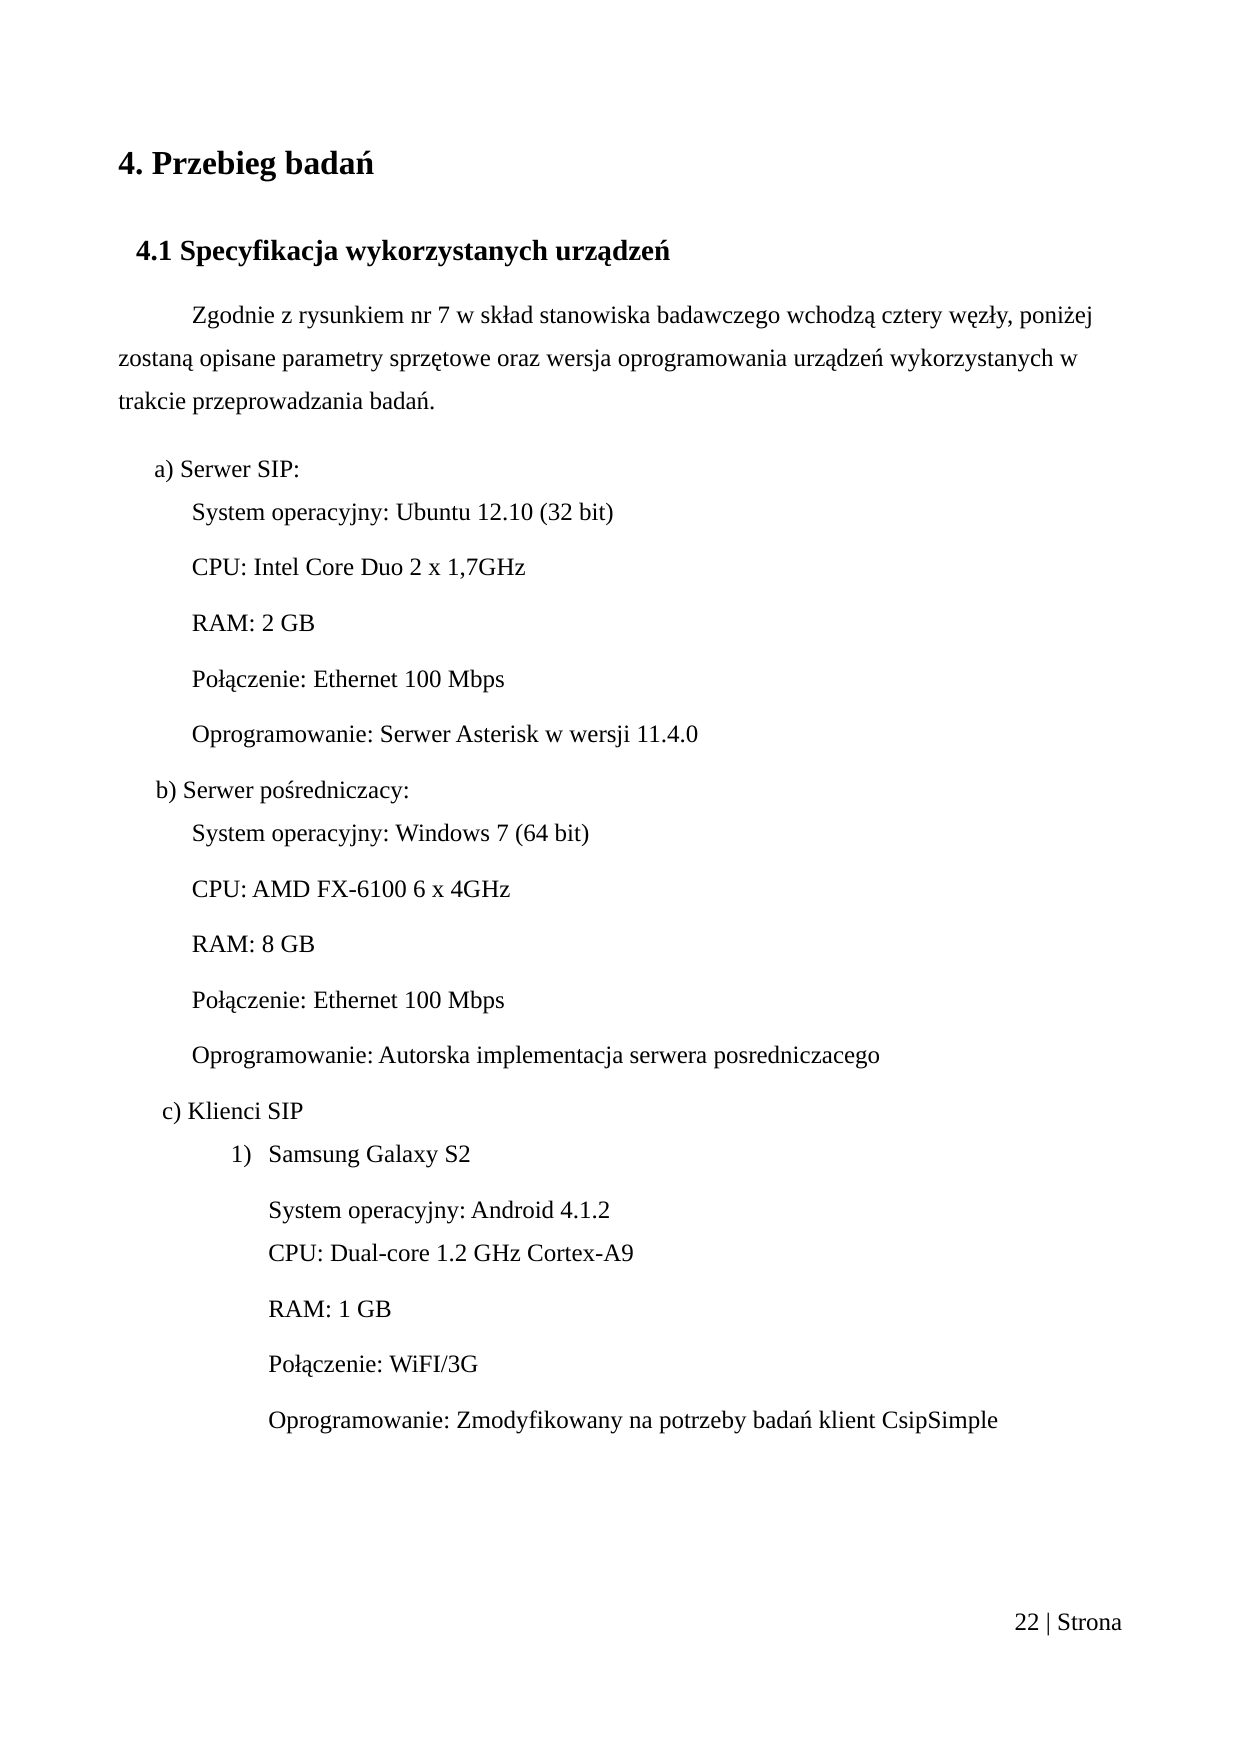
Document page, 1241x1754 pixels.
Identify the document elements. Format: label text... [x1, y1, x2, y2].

text c) Klienci SIP [118, 1096, 1122, 1125]
list Oprogramowanie: Zmodyfikowany na potrzeby badań klient CsipSimple [231, 1405, 1122, 1434]
text RAM: 2 GB [118, 608, 1122, 637]
text System operacyjny: Windows 7 (64 bit) [118, 818, 1122, 847]
subtitle 4. Przebieg badań [118, 143, 1122, 182]
text Zgodnie z rysunkiem nr 7 w skład stanowiska badawczego wchodzą cztery węzły, poniżej zostaną opisane parametry sprzętowe oraz wersja oprogramowania urządzeń wykorzystanych w trakcie przeprowadzania badań. [118, 300, 1122, 415]
list Samsung Galaxy S2 [231, 1139, 1122, 1168]
text CPU: AMD FX-6100 6 x 4GHz [118, 874, 1122, 902]
text Oprogramowanie: Serwer Asterisk w wersji 11.4.0 [118, 719, 1122, 748]
list RAM: 1 GB [231, 1294, 1122, 1322]
list System operacyjny: Android 4.1.2 [231, 1195, 1122, 1224]
text Oprogramowanie: Autorska implementacja serwera posredniczacego [118, 1041, 1122, 1069]
text a) Serwer SIP: [118, 454, 1122, 482]
text CPU: Intel Core Duo 2 x 1,7GHz [118, 552, 1122, 581]
list Połączenie: WiFI/3G [231, 1349, 1122, 1378]
text Połączenie: Ethernet 100 Mbps [118, 985, 1122, 1014]
text Połączenie: Ethernet 100 Mbps [118, 664, 1122, 692]
text RAM: 8 GB [118, 929, 1122, 958]
text System operacyjny: Ubuntu 12.10 (32 bit) [118, 497, 1122, 526]
text b) Serwer pośredniczacy: [118, 775, 1122, 804]
subtitle 4.1 Specyfikacja wykorzystanych urządzeń [136, 233, 1122, 266]
list CPU: Dual-core 1.2 GHz Cortex-A9 [231, 1238, 1122, 1267]
